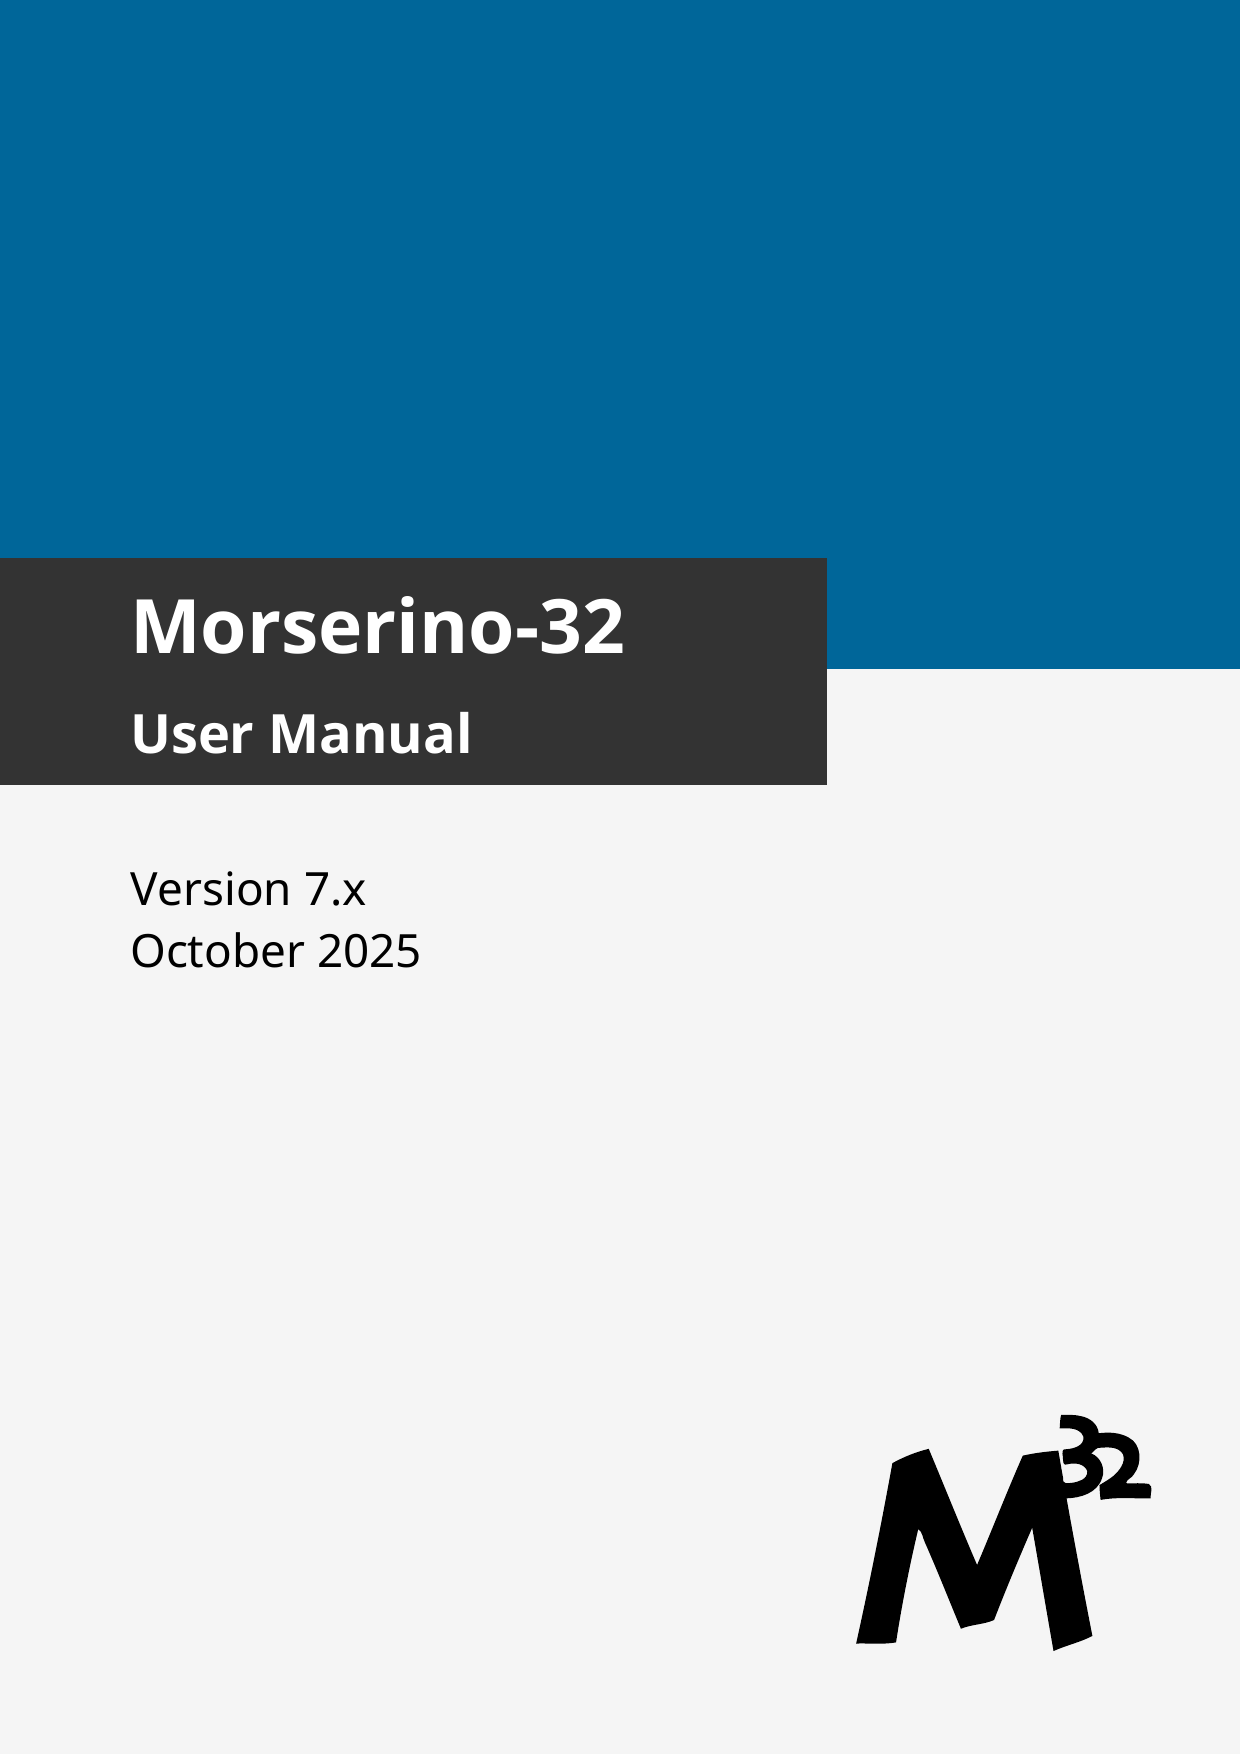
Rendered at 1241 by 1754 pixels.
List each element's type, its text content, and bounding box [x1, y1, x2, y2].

text Version 7.x October 2025 [130, 856, 838, 981]
text User Manual [130, 696, 769, 763]
text Morserino-32 [130, 573, 769, 675]
